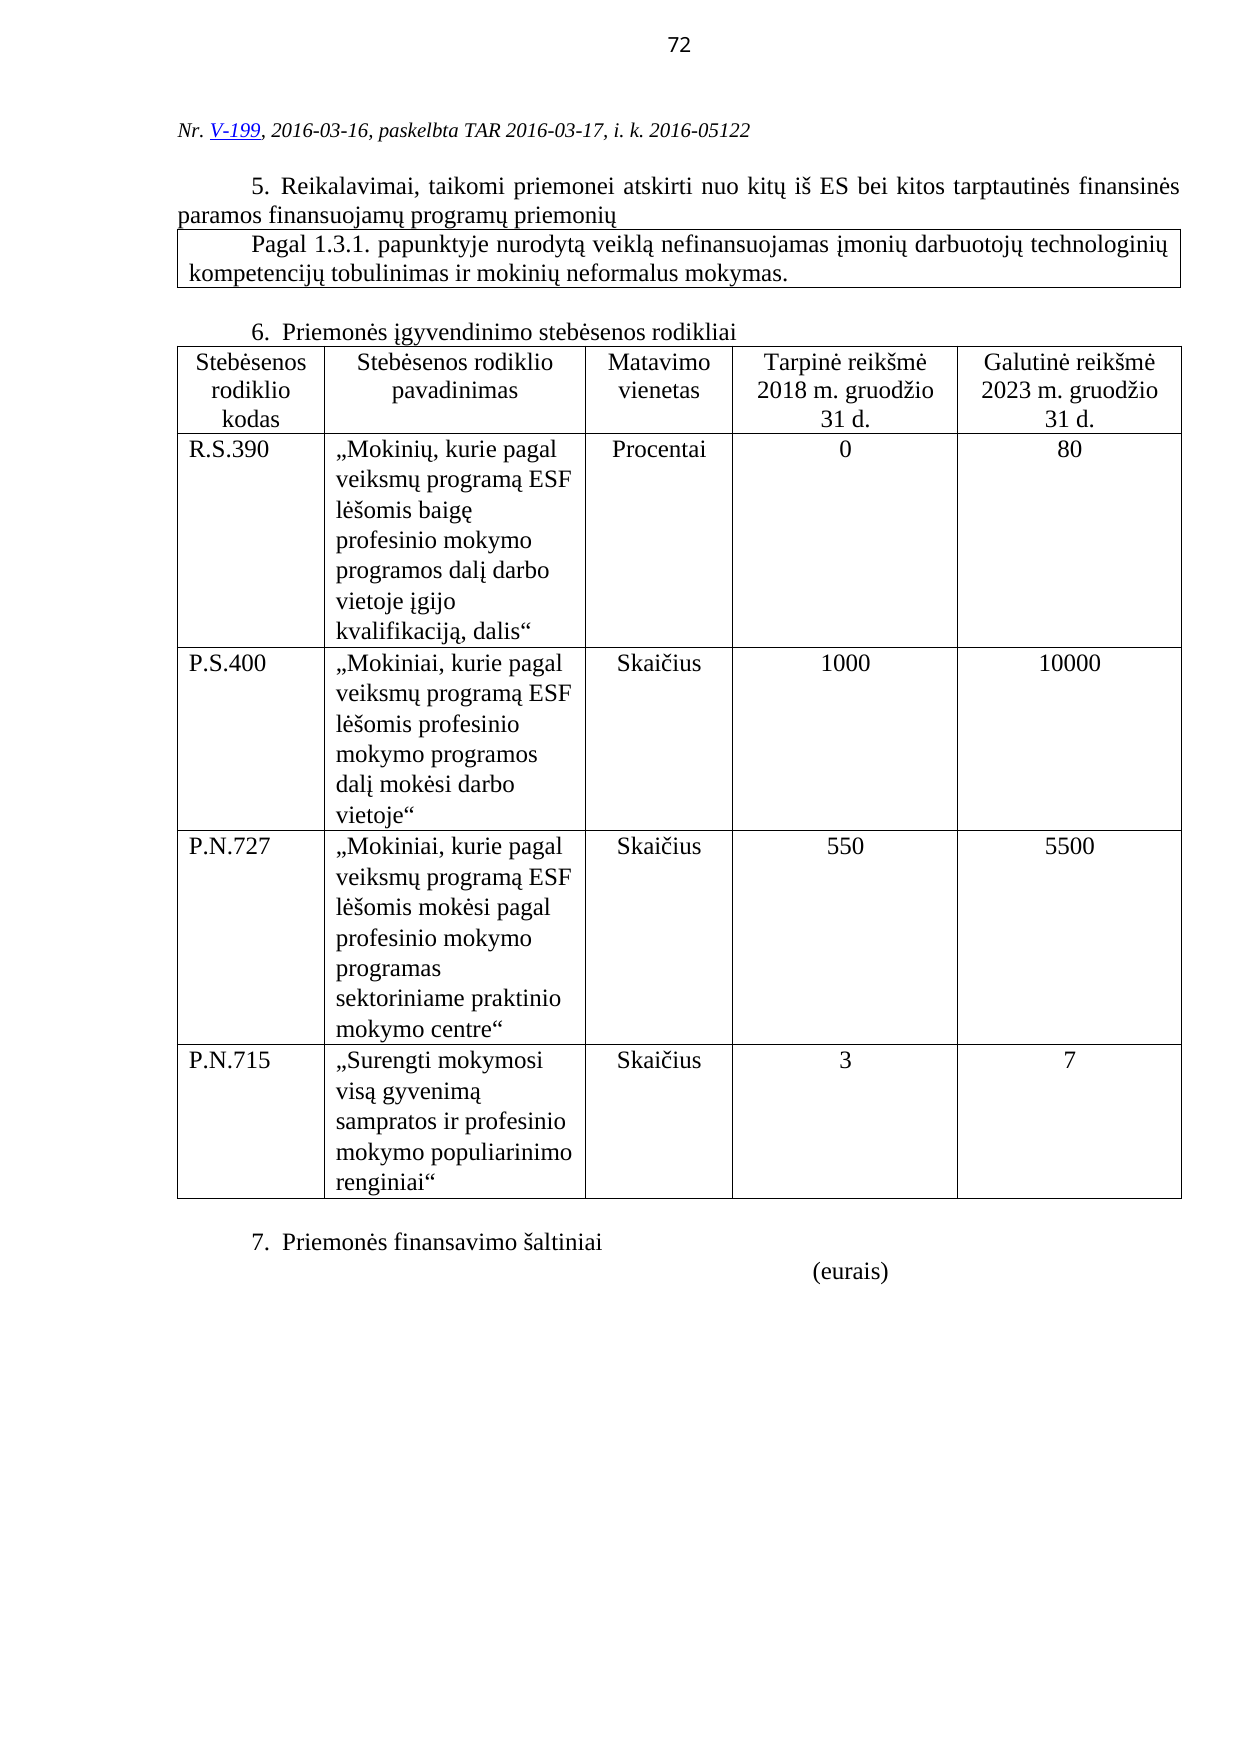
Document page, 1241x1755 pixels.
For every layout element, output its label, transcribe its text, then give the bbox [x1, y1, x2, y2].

table_cell Procentai [586, 434, 732, 647]
table_cell 80 [958, 434, 1181, 647]
text 5. Reikalavimai, taikomi priemonei atskirti nuo kitų iš ES bei kitos tarptautinės finansinės paramos finansuojamų programų priemonių [177, 171, 1181, 228]
table_cell Skaičius [586, 831, 732, 1044]
table_cell 550 [733, 831, 957, 1044]
table_cell Skaičius [586, 648, 732, 830]
table_cell 3 [733, 1045, 957, 1197]
text 6. Priemonės įgyvendinimo stebėsenos rodikliai [251, 317, 1181, 346]
text Nr. V-199, 2016-03-16, paskelbta TAR 2016-03-17, i. k. 2016-05122 [177, 118, 1181, 142]
table_cell „Surengti mokymosi visą gyvenimą sampratos ir profesinio mokymo populiarinimo renginiai“ [325, 1045, 585, 1197]
text (eurais) [177, 1256, 904, 1285]
table_header Pagal 1.3.1. papunktyje nurodytą veiklą nefinansuojamas įmonių darbuotojų technologinių kompetencijų tobulinimas ir mokinių neformalus mokymas. [178, 230, 1180, 287]
table_cell R.S.390 [178, 434, 324, 647]
table_cell Skaičius [586, 1045, 732, 1197]
table_header Stebėsenos rodiklio kodas [178, 347, 324, 433]
text 7. Priemonės finansavimo šaltiniai [251, 1227, 1181, 1256]
table_header Stebėsenos rodiklio pavadinimas [325, 347, 585, 433]
table_cell 7 [958, 1045, 1181, 1197]
table_cell „Mokinių, kurie pagal veiksmų programą ESF lėšomis baigę profesinio mokymo programos dalį darbo vietoje įgijo kvalifikaciją, dalis“ [325, 434, 585, 647]
table_cell P.N.715 [178, 1045, 324, 1197]
table_cell „Mokiniai, kurie pagal veiksmų programą ESF lėšomis mokėsi pagal profesinio mokymo programas sektoriniame praktinio mokymo centre“ [325, 831, 585, 1044]
table_cell 5500 [958, 831, 1181, 1044]
table_header Matavimo vienetas [586, 347, 732, 433]
table_cell 1000 [733, 648, 957, 830]
table_cell P.S.400 [178, 648, 324, 830]
table_cell 10000 [958, 648, 1181, 830]
table_header Galutinė reikšmė 2023 m. gruodžio 31 d. [958, 347, 1181, 433]
table_cell P.N.727 [178, 831, 324, 1044]
table_cell „Mokiniai, kurie pagal veiksmų programą ESF lėšomis profesinio mokymo programos dalį mokėsi darbo vietoje“ [325, 648, 585, 830]
table_cell 0 [733, 434, 957, 647]
table_header Tarpinė reikšmė 2018 m. gruodžio 31 d. [733, 347, 957, 433]
